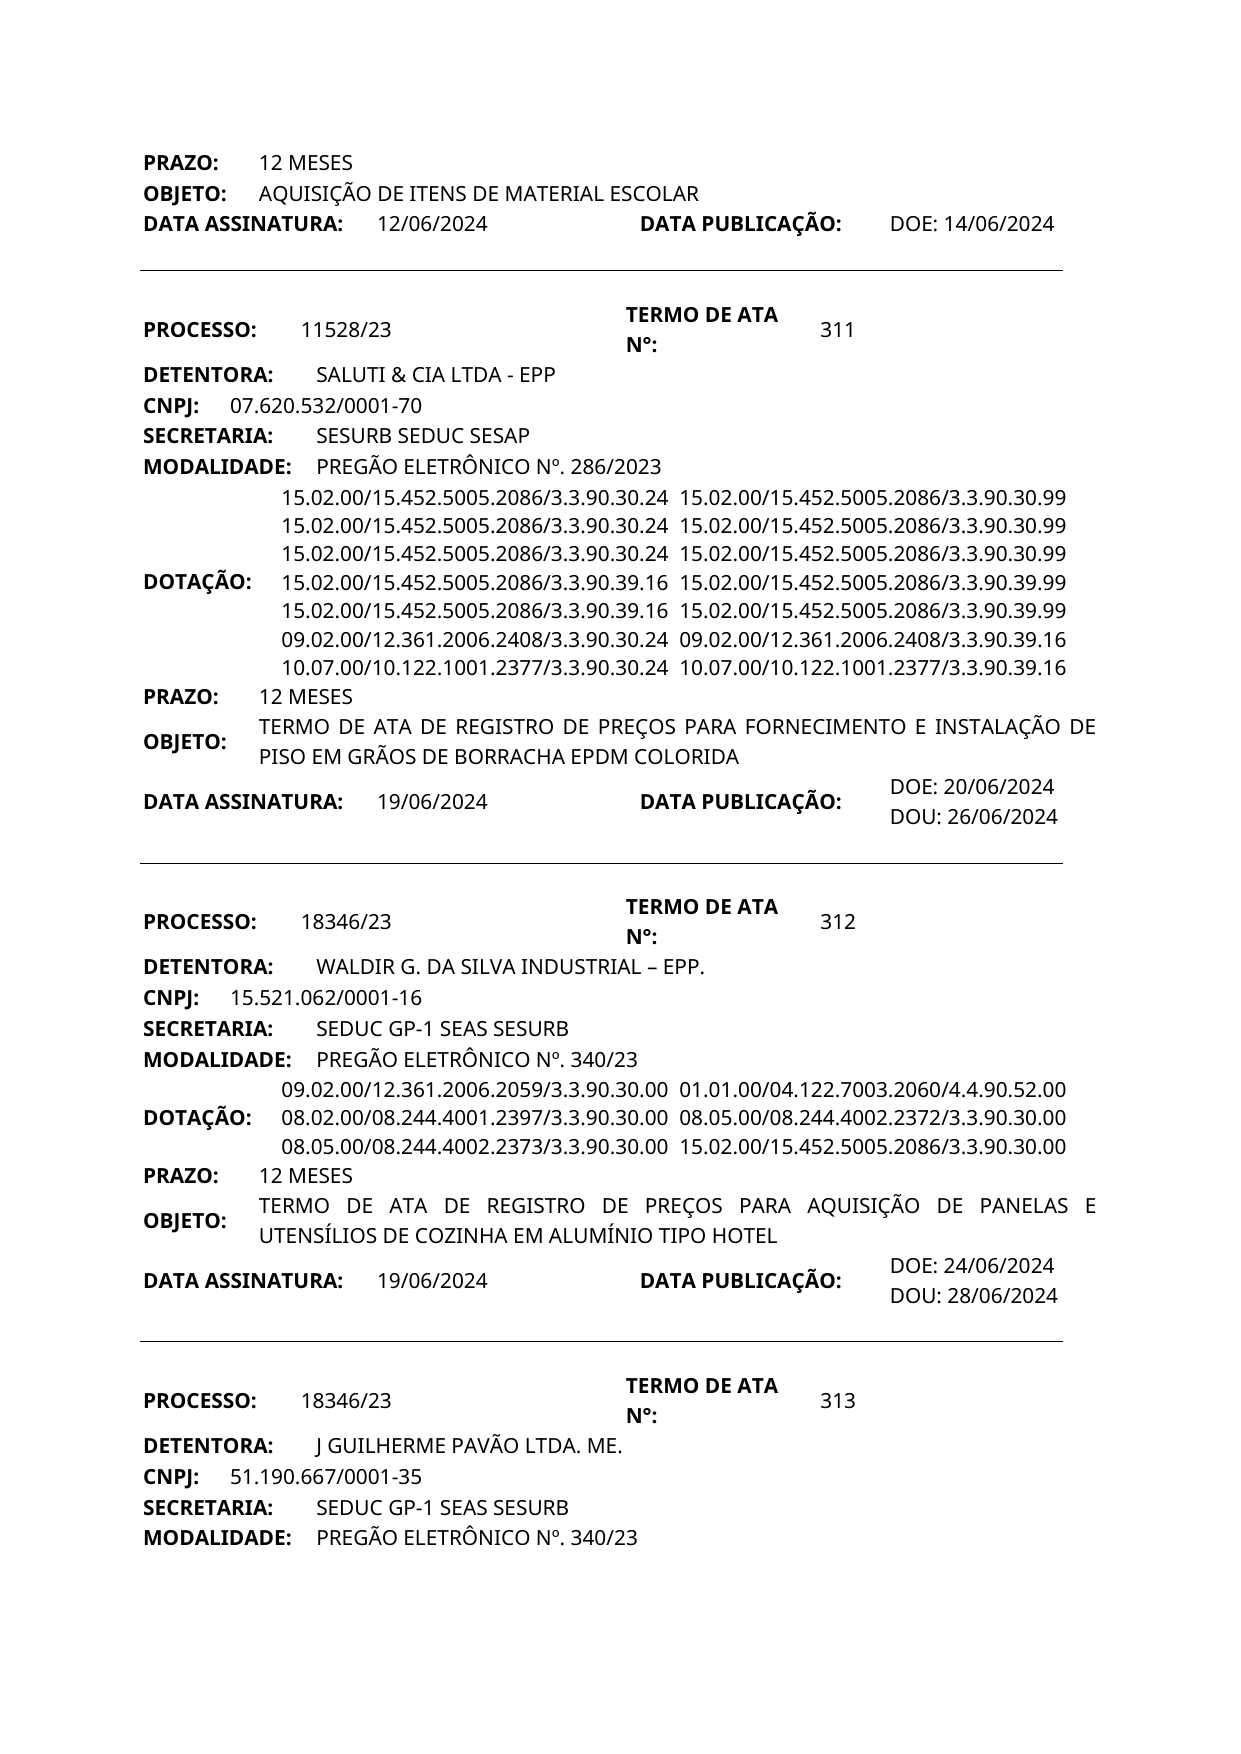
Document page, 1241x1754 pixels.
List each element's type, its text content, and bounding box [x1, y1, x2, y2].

table_header 11528/23 [293, 300, 618, 360]
table_cell OBJETO: [136, 713, 251, 772]
table_header PROCESSO: [136, 1371, 293, 1431]
table_cell DATA ASSINATURA: [136, 772, 369, 832]
table_cell Pregão eletrônicO nº. 340/23 [309, 1044, 1104, 1075]
table_cell DOE: 20/06/2024 DOU: 26/06/2024 [882, 772, 1104, 832]
table_cell PRAZO: [136, 682, 251, 712]
table_cell DATA ASSINATURA: [136, 1251, 369, 1311]
table_cell CNPJ: [136, 983, 222, 1013]
table_cell SESURB SEDUC SESAP [309, 421, 1104, 452]
table_cell DETENTORA: [136, 360, 309, 390]
table_cell DATA PUBLICAÇÃO: [632, 1251, 882, 1311]
table_cell 51.190.667/0001-35 [223, 1461, 1104, 1492]
table_cell DATA PUBLICAÇÃO: [632, 772, 882, 832]
table_cell 09.02.00/12.361.2006.2059/3.3.90.30.00 01.01.00/04.122.7003.2060/4.4.90.52.00 08.02.00/08.244.4001.2397/3.3.90.30.00 08.05.00/08.244.4002.2372/3.3.90.30.00 08.05.00/08.244.4002.2373/3.3.90.30.00 15.02.00/15.452.5005.2086/3.3.90.30.00 [274, 1075, 1104, 1160]
table_cell 07.620.532/0001-70 [223, 390, 1104, 421]
table_cell 12 MESES [251, 1160, 1104, 1191]
table_cell PRAZO: [136, 148, 251, 178]
table_cell SECRETARIA: [136, 1492, 309, 1523]
table_cell CNPJ: [136, 390, 222, 421]
table_cell DETENTORA: [136, 1431, 309, 1461]
table_cell MODALIDADE: [136, 452, 309, 483]
table_cell SALUTI & CIA LTDA - EPP [309, 360, 1104, 390]
table_cell WALDIR G. DA SILVA INDUSTRIAL – EPP. [309, 952, 1104, 983]
table_cell SECRETARIA: [136, 421, 309, 452]
table_cell DOE: 14/06/2024 [882, 209, 1104, 240]
table_cell SECRETARIA: [136, 1014, 309, 1044]
table_cell OBJETO: [136, 178, 251, 209]
table_cell OBJETO: [136, 1191, 251, 1251]
table_cell DATA ASSINATURA: [136, 209, 369, 240]
table_header 18346/23 [293, 892, 618, 952]
table_cell 15.02.00/15.452.5005.2086/3.3.90.30.24 15.02.00/15.452.5005.2086/3.3.90.30.99 15.02.00/15.452.5005.2086/3.3.90.30.24 15.02.00/15.452.5005.2086/3.3.90.30.99 15.02.00/15.452.5005.2086/3.3.90.30.24 15.02.00/15.452.5005.2086/3.3.90.30.99 15.02.00/15.452.5005.2086/3.3.90.39.16 15.02.00/15.452.5005.2086/3.3.90.39.99 15.02.00/15.452.5005.2086/3.3.90.39.16 15.02.00/15.452.5005.2086/3.3.90.39.99 09.02.00/12.361.2006.2408/3.3.90.30.24 09.02.00/12.361.2006.2408/3.3.90.39.16 10.07.00/10.122.1001.2377/3.3.90.30.24 10.07.00/10.122.1001.2377/3.3.90.39.16 [274, 483, 1104, 682]
table_cell DETENTORA: [136, 952, 309, 983]
table_cell MODALIDADE: [136, 1044, 309, 1075]
table_cell MODALIDADE: [136, 1523, 309, 1554]
table_header 311 [813, 300, 1104, 360]
table_header TERMO DE ATA N°: [618, 300, 813, 360]
table_header TERMO DE ATA N°: [618, 892, 813, 952]
table_header PROCESSO: [136, 300, 293, 360]
table_header 313 [813, 1371, 1104, 1431]
table_cell Pregão eletrônicO nº. 340/23 [309, 1523, 1104, 1554]
table_header 312 [813, 892, 1104, 952]
table_cell 12 MESES [251, 148, 1104, 178]
table_header PROCESSO: [136, 892, 293, 952]
table_cell AQUISIÇÃO DE ITENS DE MATERIAL ESCOLAR [251, 178, 1104, 209]
table_cell 19/06/2024 [370, 772, 632, 832]
table_cell DOTAÇÃO: [136, 483, 274, 682]
table_cell SEDUC GP-1 SEAS SESURB [309, 1014, 1104, 1044]
table_header TERMO DE ATA N°: [618, 1371, 813, 1431]
table_cell 12 MESES [251, 682, 1104, 712]
table_cell DOTAÇÃO: [136, 1075, 274, 1160]
table_cell J GUILHERME PAVÃO LTDA. ME. [309, 1431, 1104, 1461]
table_header 18346/23 [293, 1371, 618, 1431]
table_cell DOE: 24/06/2024 DOU: 28/06/2024 [882, 1251, 1104, 1311]
table_cell 12/06/2024 [370, 209, 632, 240]
table_cell PRAZO: [136, 1160, 251, 1191]
table_cell Pregão Eletrônico nº. 286/2023 [309, 452, 1104, 483]
table_cell TERMO DE ATA DE REGISTRO DE PREÇOS PARA FORNECIMENTO E INSTALAÇÃO DE PISO EM GRÃOS DE BORRACHA EPDM COLORIDA [251, 713, 1104, 772]
table_cell CNPJ: [136, 1461, 222, 1492]
table_cell SEDUC GP-1 SEAS SESURB [309, 1492, 1104, 1523]
table_cell DATA PUBLICAÇÃO: [632, 209, 882, 240]
table_cell Termo de Ata de REGISTRO DE PREÇOS PARA AQUISIÇÃO DE PANELAS E UTENSÍLIOS DE COZINHA EM ALUMÍNIO TIPO HOTEL [251, 1191, 1104, 1251]
table_cell 19/06/2024 [370, 1251, 632, 1311]
table_cell 15.521.062/0001-16 [223, 983, 1104, 1013]
